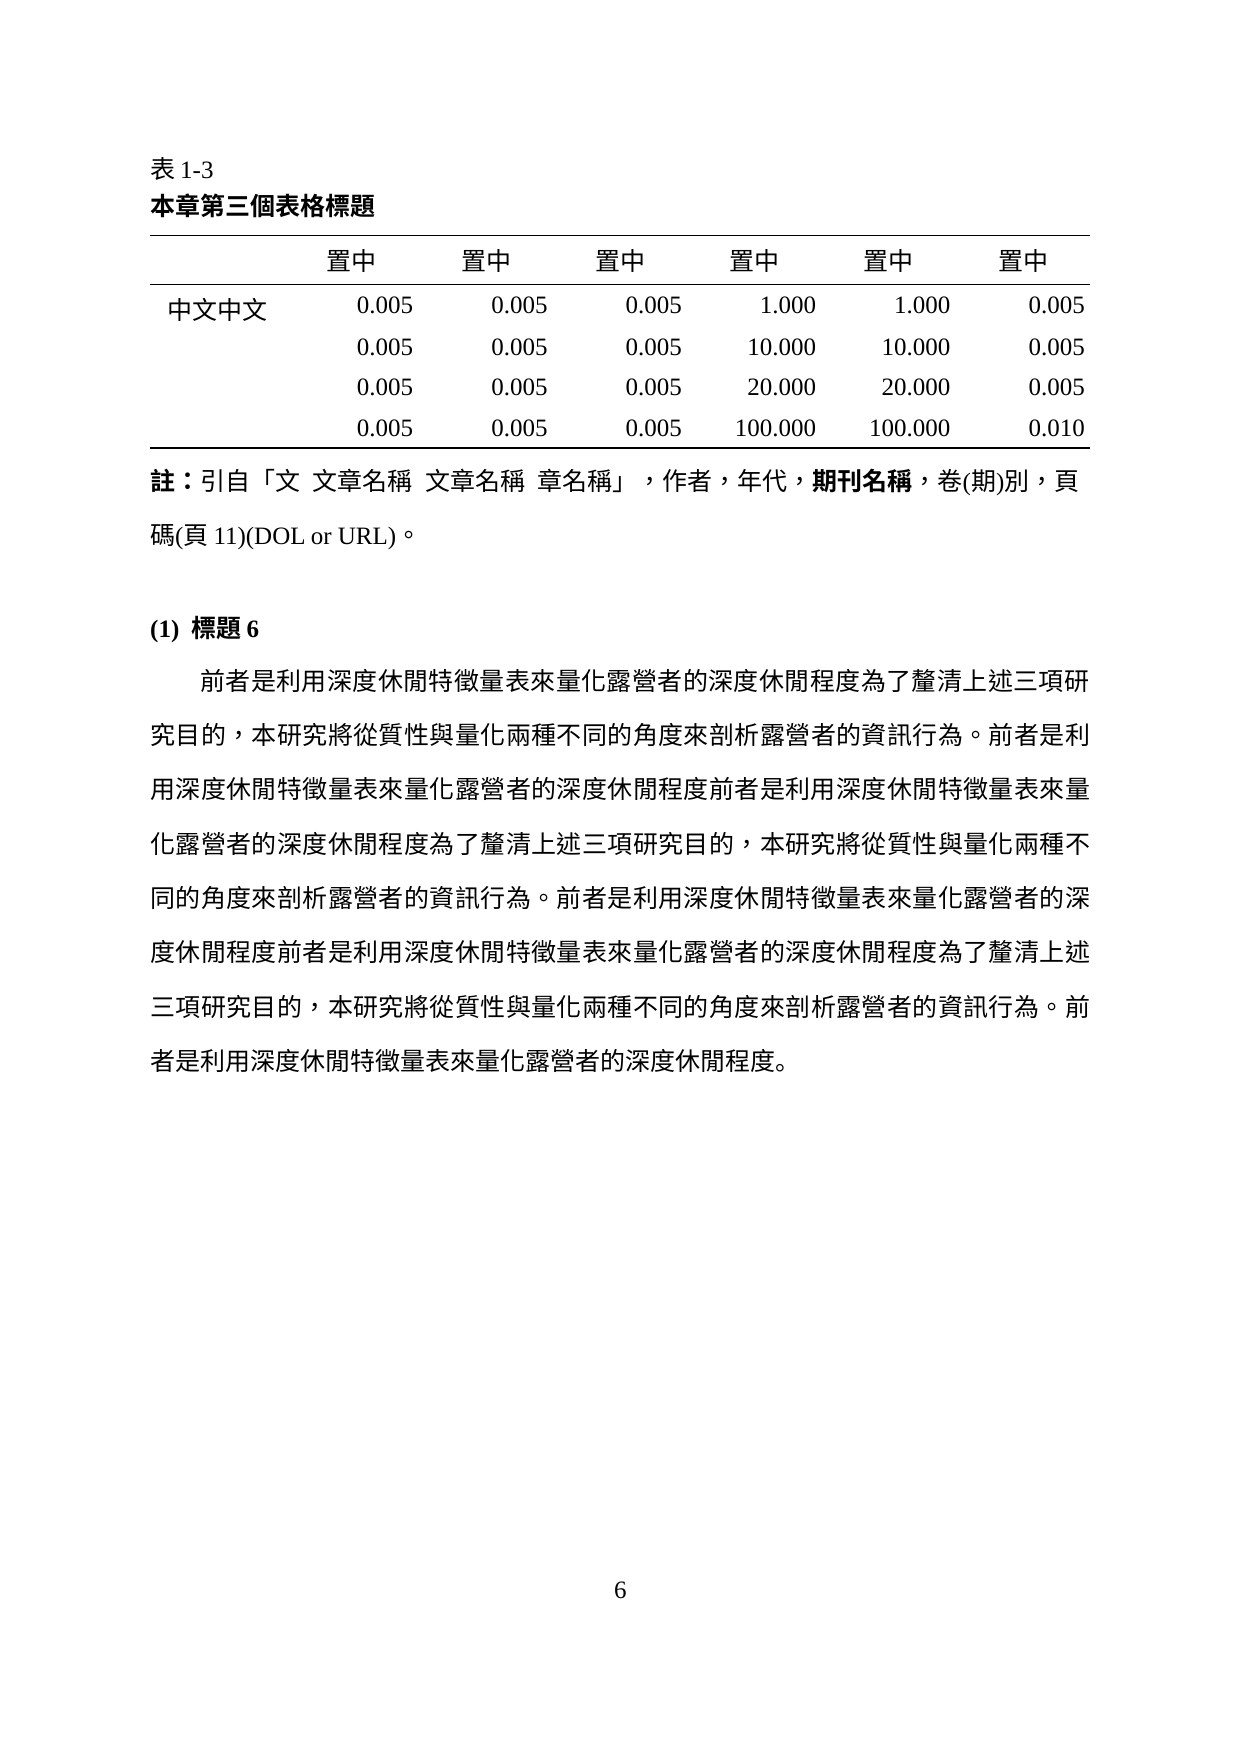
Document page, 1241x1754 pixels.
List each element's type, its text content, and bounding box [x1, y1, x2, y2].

table_cell 0.005 [553, 367, 687, 407]
table_header 置中 [956, 236, 1090, 284]
table_cell 中文中文 [150, 285, 284, 447]
table_cell 0.005 [284, 367, 418, 407]
table_cell 0.005 [956, 285, 1090, 325]
table_cell 0.005 [553, 285, 687, 325]
table_cell 20.000 [687, 367, 821, 407]
table_header 置中 [687, 236, 821, 284]
table_header [150, 236, 284, 284]
table_cell 10.000 [821, 325, 956, 367]
subtitle 標題6 [150, 608, 1090, 645]
table_cell 1.000 [687, 285, 821, 325]
table_header 置中 [284, 236, 418, 284]
table_cell 20.000 [821, 367, 956, 407]
table_cell 0.005 [419, 325, 553, 367]
table_cell 0.005 [284, 285, 418, 325]
table_cell 0.005 [419, 285, 553, 325]
table_cell 0.005 [284, 325, 418, 367]
table_cell 0.010 [956, 407, 1090, 447]
table_cell 0.005 [284, 407, 418, 447]
table_cell 100.000 [687, 407, 821, 447]
table_header 置中 [553, 236, 687, 284]
table_cell 0.005 [419, 367, 553, 407]
table_cell 0.005 [553, 407, 687, 447]
table_cell 1.000 [821, 285, 956, 325]
table_cell 0.005 [419, 407, 553, 447]
text 前者是利用深度休閒特徵量表來量化露營者的深度休閒程度為了釐清上述三項研究目的，本研究將從質性與量化兩種不同的角度來剖析露營者的資訊行為。前者是利用深度休閒特徵量表來量化露營者的深度休閒程度前者是利用深度休閒特徵量表來量化露營者的深度休閒程度為了釐清上述三項研究目的，本研究將從質性與量化兩種不同的角度來剖析露營者的資訊行為。前者是利用深度休閒特徵量表來量化露營者的深度休閒程度前者是利用深度休閒特徵量表來量化露營者的深度休閒程度為了釐清上述三項研究目的，本研究將從質性與量化兩種不同的角度來剖析露營者的資訊行為。前者是利用深度休閒特徵量表來量化露營者的深度休閒程度。 [150, 661, 1090, 1078]
table_cell 100.000 [821, 407, 956, 447]
table_header 置中 [419, 236, 553, 284]
text 表1-3 本章第三個表格標題 [150, 150, 1090, 222]
table_cell 0.005 [956, 367, 1090, 407]
text 註：引自「文 文章名稱 文章名稱 章名稱」，作者，年代，期刊名稱，卷(期)別，頁碼(頁11)(DOL or URL)。 [150, 461, 1090, 552]
table_cell 0.005 [956, 325, 1090, 367]
table_cell 10.000 [687, 325, 821, 367]
table_cell 0.005 [553, 325, 687, 367]
table_header 置中 [821, 236, 956, 284]
